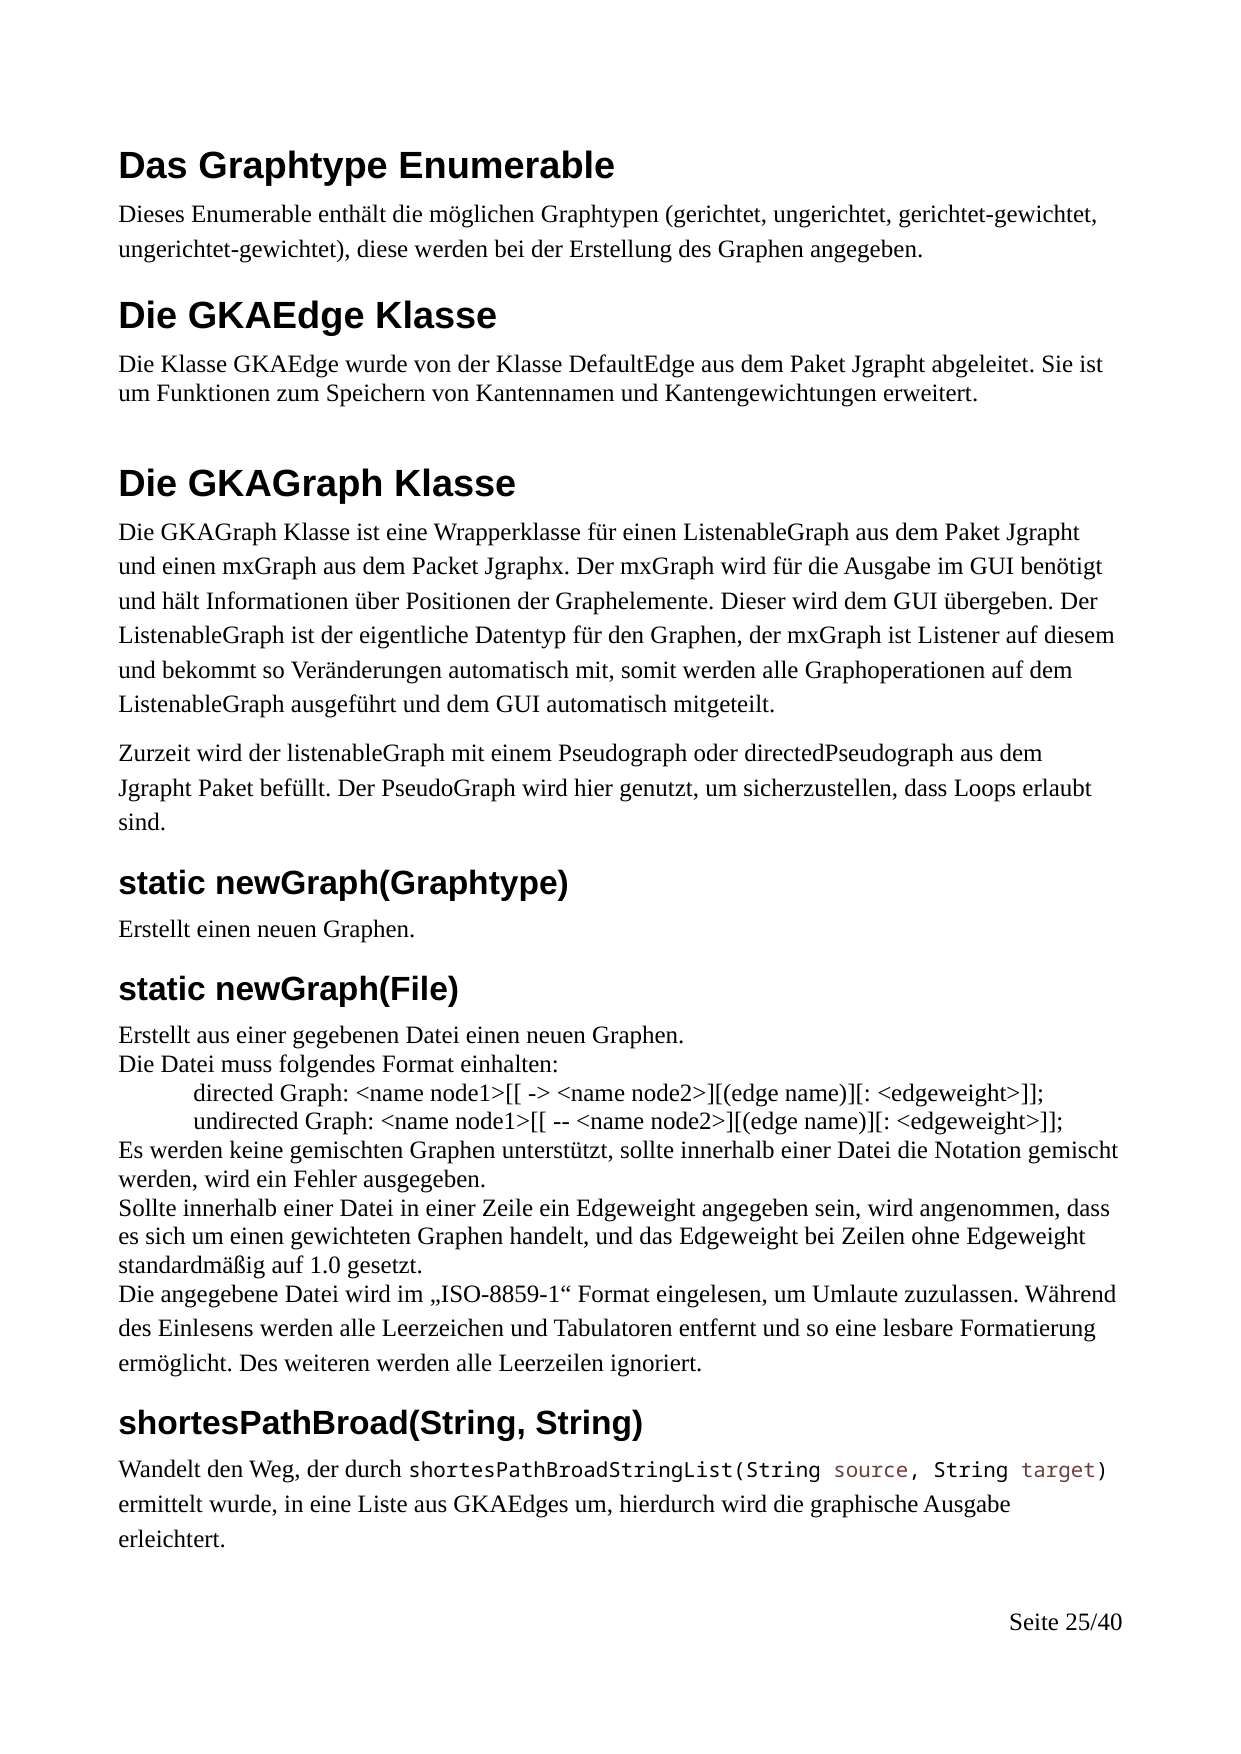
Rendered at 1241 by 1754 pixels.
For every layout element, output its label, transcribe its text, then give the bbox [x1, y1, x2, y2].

subtitle Die GKAEdge Klasse [118, 293, 1122, 337]
text Sollte innerhalb einer Datei in einer Zeile ein Edgeweight angegeben sein, wird angenommen, dass es sich um einen gewichteten Graphen handelt, und das Edgeweight bei Zeilen ohne Edgeweight standardmäßig auf 1.0 gesetzt. [118, 1193, 1122, 1279]
subtitle static newGraph(Graphtype) [118, 862, 1122, 901]
text Die Klasse GKAEdge wurde von der Klasse DefaultEdge aus dem Paket Jgrapht abgeleitet. Sie ist um Funktionen zum Speichern von Kantennamen und Kantengewichtungen erweitert. [118, 349, 1122, 407]
subtitle shortesPathBroad(String, String) [118, 1403, 1122, 1442]
text Zurzeit wird der listenableGraph mit einem Pseudograph oder directedPseudograph aus dem Jgrapht Paket befüllt. Der PseudoGraph wird hier genutzt, um sicherzustellen, dass Loops erlaubt sind. [118, 738, 1122, 836]
text Es werden keine gemischten Graphen unterstützt, sollte innerhalb einer Datei die Notation gemischt werden, wird ein Fehler ausgegeben. [118, 1135, 1122, 1193]
text Erstellt einen neuen Graphen. [118, 914, 1122, 942]
text Die GKAGraph Klasse ist eine Wrapperklasse für einen ListenableGraph aus dem Paket Jgrapht und einen mxGraph aus dem Packet Jgraphx. Der mxGraph wird für die Ausgabe im GUI benötigt und hält Informationen über Positionen der Graphelemente. Dieser wird dem GUI übergeben. Der ListenableGraph ist der eigentliche Datentyp für den Graphen, der mxGraph ist Listener auf diesem und bekommt so Veränderungen automatisch mit, somit werden alle Graphoperationen auf dem ListenableGraph ausgeführt und dem GUI automatisch mitgeteilt. [118, 517, 1122, 718]
text Wandelt den Weg, der durch shortesPathBroadStringList(String source, String target) ermittelt wurde, in eine Liste aus GKAEdges um, hierdurch wird die graphische Ausgabe erleichtert. [118, 1454, 1122, 1553]
text Die angegebene Datei wird im „ISO-8859-1“ Format eingelesen, um Umlaute zuzulassen. Während des Einlesens werden alle Leerzeichen und Tabulatoren entfernt und so eine lesbare Formatierung ermöglicht. Des weiteren werden alle Leerzeilen ignoriert. [118, 1279, 1122, 1377]
text Dieses Enumerable enthält die möglichen Graphtypen (gerichtet, ungerichtet, gerichtet-gewichtet, ungerichtet-gewichtet), diese werden bei der Erstellung des Graphen angegeben. [118, 199, 1122, 262]
subtitle static newGraph(File) [118, 969, 1122, 1008]
subtitle Das Graphtype Enumerable [118, 143, 1122, 187]
subtitle Die GKAGraph Klasse [118, 461, 1122, 504]
text directed Graph: <name node1>[[ -> <name node2>][(edge name)][: <edgeweight>]]; [118, 1078, 1122, 1106]
text Erstellt aus einer gegebenen Datei einen neuen Graphen. [118, 1020, 1122, 1049]
text Die Datei muss folgendes Format einhalten: [118, 1049, 1122, 1078]
text undirected Graph: <name node1>[[ -- <name node2>][(edge name)][: <edgeweight>]]; [118, 1106, 1122, 1135]
